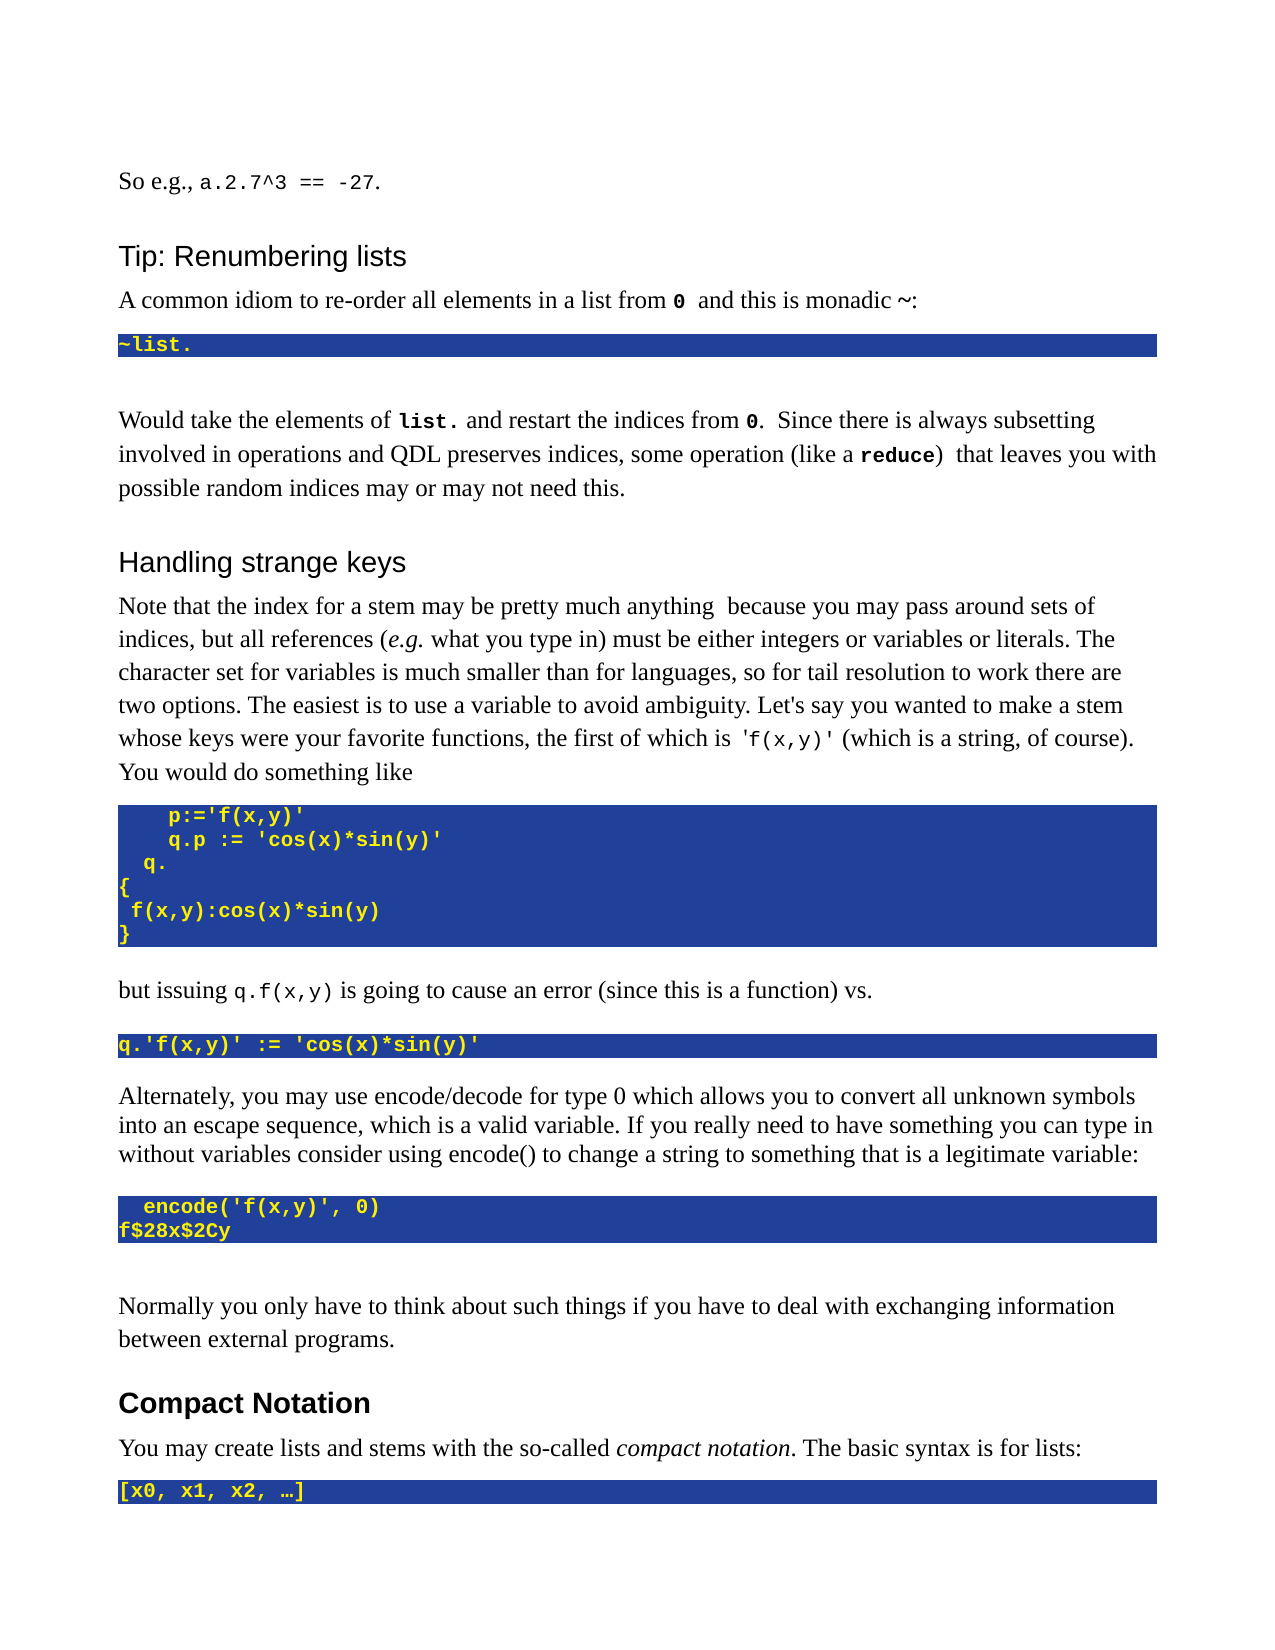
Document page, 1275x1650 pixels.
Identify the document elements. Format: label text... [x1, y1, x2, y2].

text encode('f(x,y)', 0) [118, 1196, 1157, 1220]
subtitle Tip: Renumbering lists [118, 239, 1157, 273]
text Alternately, you may use encode/decode for type 0 which allows you to convert all unknown symbols into an escape sequence, which is a valid variable. If you really need to have something you can type in without variables consider using encode() to change a string to something that is a legitimate variable: [118, 1081, 1157, 1167]
text Would take the elements of list. and restart the indices from 0. Since there is always subsetting involved in operations and QDL preserves indices, some operation (like a reduce) that leaves you with possible random indices may or may not need this. [118, 405, 1157, 502]
text A common idiom to re-order all elements in a list from 0 and this is monadic ~: [118, 285, 1157, 315]
text f(x,y):cos(x)*sin(y) [118, 899, 1157, 923]
text [x0, x1, x2, …] [118, 1480, 1157, 1504]
text q. [118, 852, 1157, 876]
subtitle Compact Notation [118, 1386, 1157, 1420]
text q.p := 'cos(x)*sin(y)' [118, 829, 1157, 852]
subtitle Handling strange keys [118, 545, 1157, 579]
text Normally you only have to think about such things if you have to deal with exchanging information between external programs. [118, 1291, 1157, 1353]
text So e.g., a.2.7^3 == -27. [118, 166, 1157, 195]
text but issuing q.f(x,y) is going to cause an error (since this is a function) vs. [118, 976, 1157, 1005]
text p:='f(x,y)' [118, 805, 1157, 829]
text Note that the index for a stem may be pretty much anything because you may pass around sets of indices, but all references (e.g. what you type in) must be either integers or variables or literals. The character set for variables is much smaller than for languages, so for tail resolution to work there are two options. The easiest is to use a variable to avoid ambiguity. Let's say you wanted to make a stem whose keys were your favorite functions, the first of which is 'f(x,y)' (which is a string, of course). You would do something like [118, 591, 1157, 786]
text ~list. [118, 334, 1157, 357]
text { [118, 876, 1157, 899]
text f$28x$2Cy [118, 1220, 1157, 1243]
text } [118, 923, 1157, 947]
text You may create lists and stems with the so-called compact notation. The basic syntax is for lists: [118, 1433, 1157, 1461]
text q.'f(x,y)' := 'cos(x)*sin(y)' [118, 1034, 1157, 1058]
